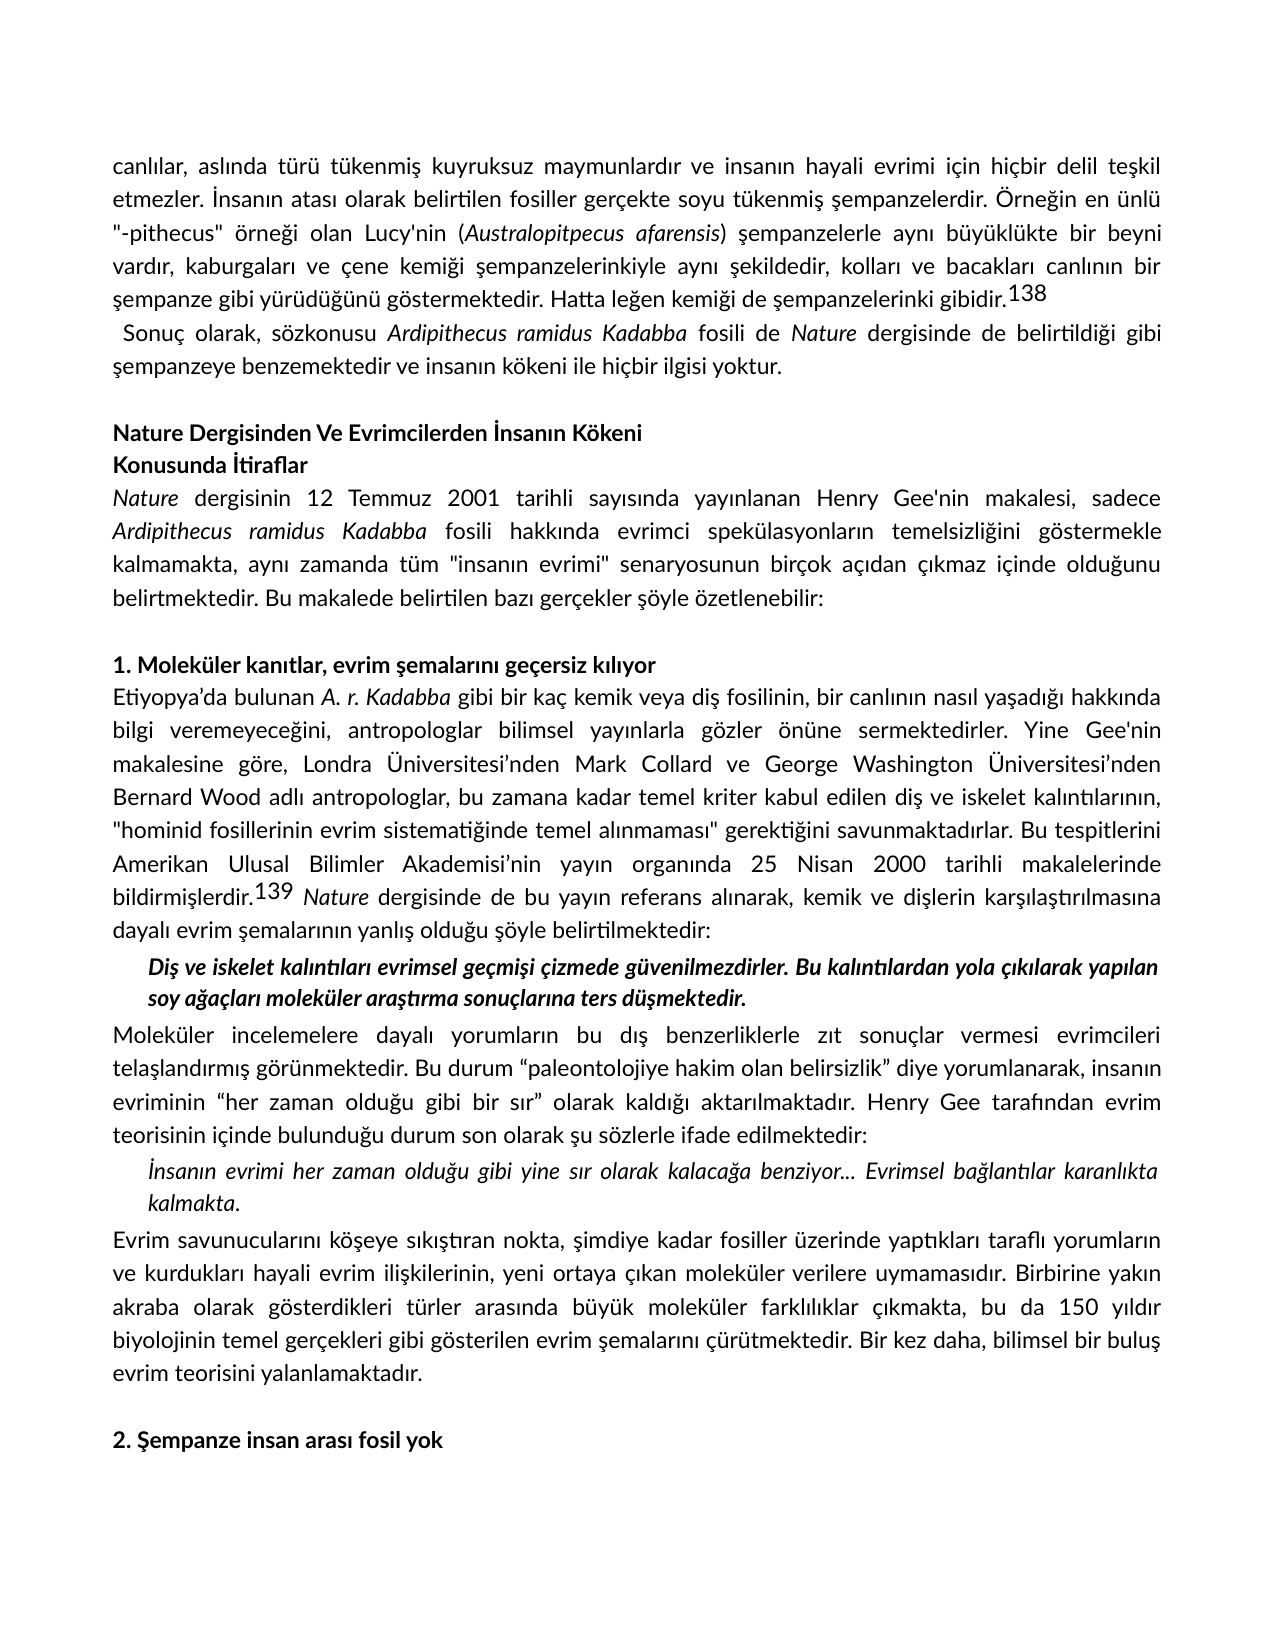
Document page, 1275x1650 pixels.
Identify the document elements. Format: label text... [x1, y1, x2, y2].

text Diş ve iskelet kalıntıları evrimsel geçmişi çizmede güvenilmezdirler. Bu kalıntılardan yola çıkılarak yapılan soy ağaçları moleküler araştırma sonuçlarına ters düşmektedir. [148, 950, 1162, 1012]
text Etiyopya’da bulunan A. r. Kadabba gibi bir kaç kemik veya diş fosilinin, bir canlının nasıl yaşadığı hakkında bilgi veremeyeceğini, antropologlar bilimsel yayınlarla gözler önüne sermektedirler. Yine Gee'nin makalesine göre, Londra Üniversitesi’nden Mark Collard ve George Washington Üniversitesi’nden Bernard Wood adlı antropologlar, bu zamana kadar temel kriter kabul edilen diş ve iskelet kalıntılarının, "hominid fosillerinin evrim sistematiğinde temel alınmaması" gerektiğini savunmaktadırlar. Bu tespitlerini Amerikan Ulusal Bilimler Akademisi’nin yayın organında 25 Nisan 2000 tarihli makalelerinde bildirmişlerdir.139 Nature dergisinde de bu yayın referans alınarak, kemik ve dişlerin karşılaştırılmasına dayalı evrim şemalarının yanlış olduğu şöyle belirtilmektedir: [112, 679, 1162, 945]
text Nature dergisinin 12 Temmuz 2001 tarihli sayısında yayınlanan Henry Gee'nin makalesi, sadece Ardipithecus ramidus Kadabba fosili hakkında evrimci spekülasyonların temelsizliğini göstermekle kalmamakta, aynı zamanda tüm "insanın evrimi" senaryosunun birçok açıdan çıkmaz içinde olduğunu belirtmektedir. Bu makalede belirtilen bazı gerçekler şöyle özetlenebilir: [112, 479, 1162, 613]
text Moleküler incelemelere dayalı yorumların bu dış benzerliklerle zıt sonuçlar vermesi evrimcileri telaşlandırmış görünmektedir. Bu durum “paleontolojiye hakim olan belirsizlik” diye yorumlanarak, insanın evriminin “her zaman olduğu gibi bir sır” olarak kaldığı aktarılmaktadır. Henry Gee tarafından evrim teorisinin içinde bulunduğu durum son olarak şu sözlerle ifade edilmektedir: [112, 1017, 1162, 1150]
text Nature Dergisinden Ve Evrimcilerden İnsanın Kökeni [112, 419, 1162, 447]
text Evrim savunucularını köşeye sıkıştıran nokta, şimdiye kadar fosiller üzerinde yaptıkları taraflı yorumların ve kurdukları hayali evrim ilişkilerinin, yeni ortaya çıkan moleküler verilere uymamasıdır. Birbirine yakın akraba olarak gösterdikleri türler arasında büyük moleküler farklılıklar çıkmakta, bu da 150 yıldır biyolojinin temel gerçekleri gibi gösterilen evrim şemalarını çürütmektedir. Bir kez daha, bilimsel bir buluş evrim teorisini yalanlamaktadır. [112, 1222, 1162, 1388]
text 1. Moleküler kanıtlar, evrim şemalarını geçersiz kılıyor [112, 651, 1162, 679]
text canlılar, aslında türü tükenmiş kuyruksuz maymunlardır ve insanın hayali evrimi için hiçbir delil teşkil etmezler. İnsanın atası olarak belirtilen fosiller gerçekte soyu tükenmiş şempanzelerdir. Örneğin en ünlü "-pithecus" örneği olan Lucy'nin (Australopitpecus afarensis) şempanzelerle aynı büyüklükte bir beyni vardır, kaburgaları ve çene kemiği şempanzelerinkiyle aynı şekildedir, kolları ve bacakları canlının bir şempanze gibi yürüdüğünü göstermektedir. Hatta leğen kemiği de şempanzelerinki gibidir.138 [112, 148, 1162, 314]
text Konusunda İtiraflar [112, 451, 1162, 479]
text İnsanın evrimi her zaman olduğu gibi yine sır olarak kalacağa benziyor... Evrimsel bağlantılar karanlıkta kalmakta. [148, 1155, 1162, 1217]
text Sonuç olarak, sözkonusu Ardipithecus ramidus Kadabba fosili de Nature dergisinde de belirtildiği gibi şempanzeye benzemektedir ve insanın kökeni ile hiçbir ilgisi yoktur. [112, 314, 1162, 381]
text 2. Şempanze insan arası fosil yok [112, 1426, 1162, 1454]
